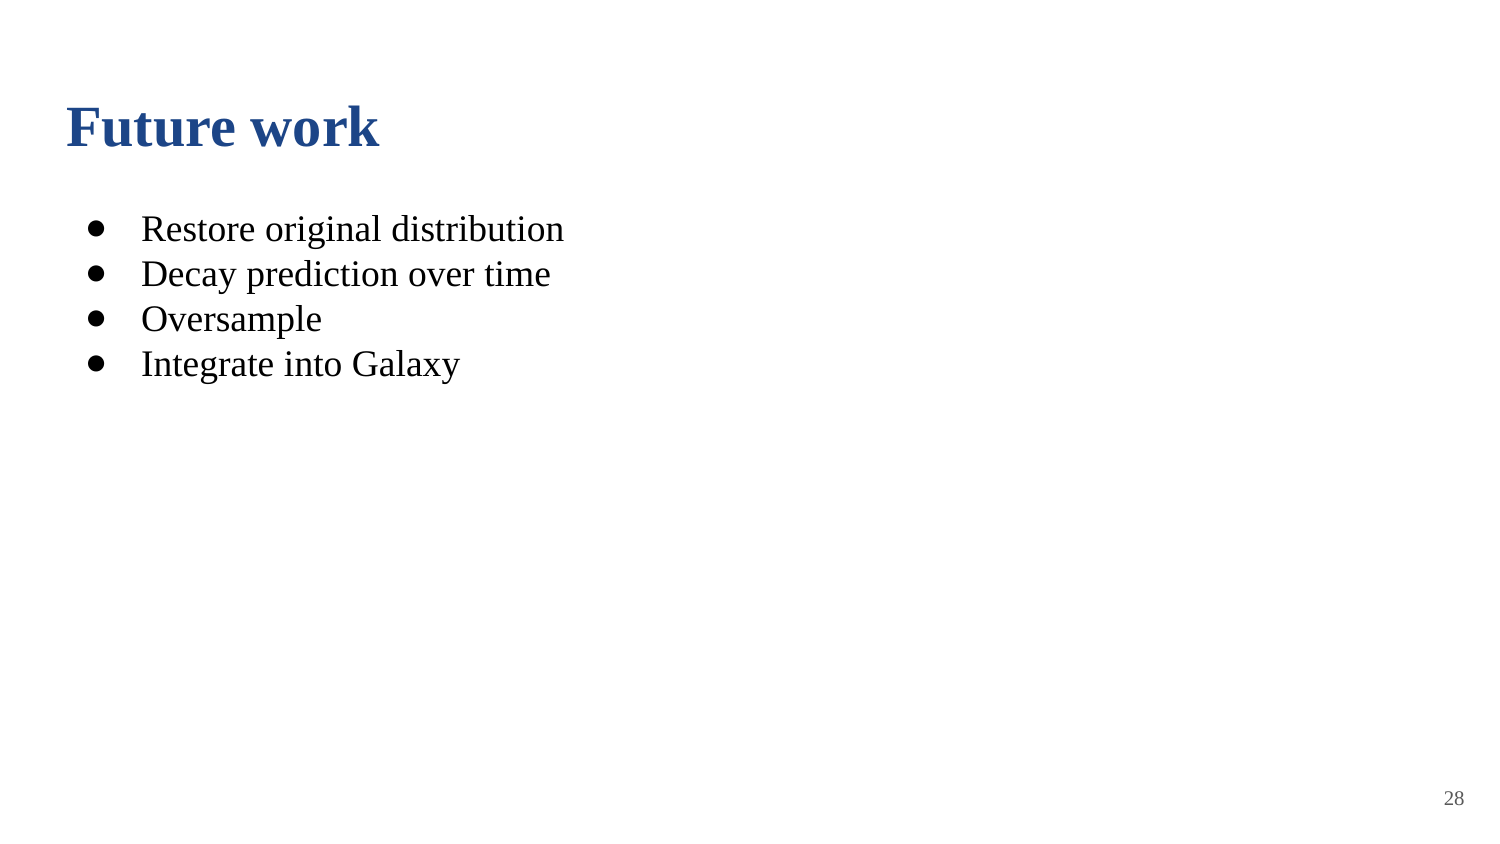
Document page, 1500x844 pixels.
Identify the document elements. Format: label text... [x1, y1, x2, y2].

list Restore original distribution Decay prediction over time Oversample Integrate into Galaxy [51, 189, 1449, 750]
slide_number [1389, 764, 1480, 830]
title Future work [51, 72, 1449, 167]
